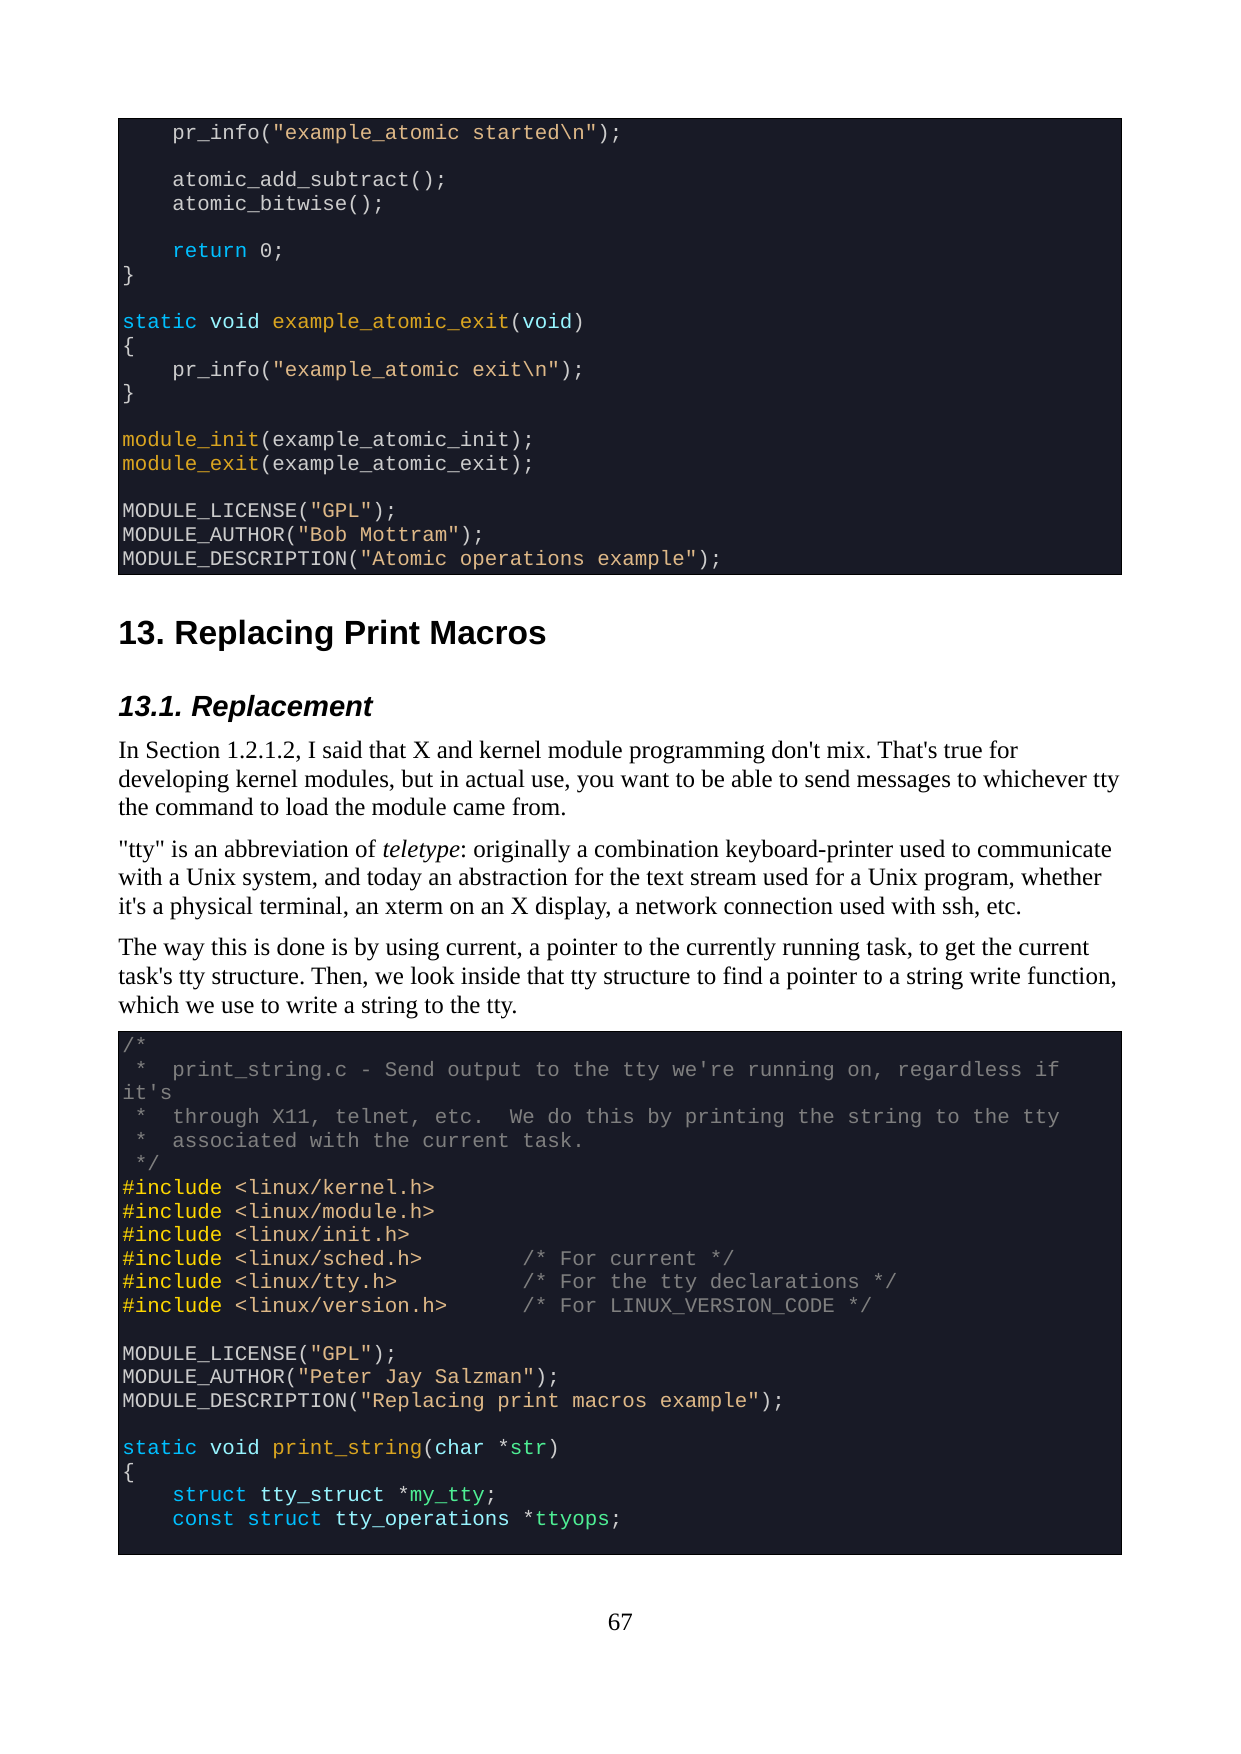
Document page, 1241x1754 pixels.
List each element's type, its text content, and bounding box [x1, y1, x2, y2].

text #include <linux/kernel.h> [119, 1173, 1121, 1197]
text In Section 1.2.1.2, I said that X and kernel module programming don't mix. That's true for developing kernel modules, but in actual use, you want to be able to send messages to whichever tty the command to load the module came from. [118, 735, 1122, 821]
text MODULE_DESCRIPTION("Replacing print macros example"); [119, 1386, 1121, 1409]
text static void print_string(char *str) [119, 1433, 1121, 1457]
text #include <linux/tty.h> /* For the tty declarations */ [119, 1268, 1121, 1291]
text MODULE_AUTHOR("Bob Mottram"); [119, 520, 1121, 544]
text MODULE_DESCRIPTION("Atomic operations example"); [119, 544, 1121, 574]
subtitle Replacement [118, 689, 1122, 722]
text #include <linux/version.h> /* For LINUX_VERSION_CODE */ [119, 1291, 1121, 1315]
text #include <linux/module.h> [119, 1197, 1121, 1220]
text } [119, 378, 1121, 402]
text MODULE_AUTHOR("Peter Jay Salzman"); [119, 1362, 1121, 1386]
text */ [119, 1149, 1121, 1173]
text * through X11, telnet, etc. We do this by printing the string to the tty [119, 1102, 1121, 1126]
text { [119, 331, 1121, 354]
text /* [119, 1032, 1121, 1055]
text struct tty_struct *my_tty; [119, 1480, 1121, 1504]
text atomic_add_subtract(); [119, 165, 1121, 189]
text * associated with the current task. [119, 1126, 1121, 1149]
text } [119, 260, 1121, 284]
text MODULE_LICENSE("GPL"); [119, 496, 1121, 520]
text #include <linux/init.h> [119, 1220, 1121, 1244]
text #include <linux/sched.h> /* For current */ [119, 1244, 1121, 1268]
text "tty" is an abbreviation of teletype: originally a combination keyboard-printer used to communicate with a Unix system, and today an abstraction for the text stream used for a Unix program, whether it's a physical terminal, an xterm on an X display, a network connection used with ssh, etc. [118, 834, 1122, 920]
text atomic_bitwise(); [119, 189, 1121, 213]
text { [119, 1457, 1121, 1480]
text const struct tty_operations *ttyops; [119, 1504, 1121, 1528]
text pr_info("example_atomic started\n"); [119, 119, 1121, 142]
text module_init(example_atomic_init); [119, 426, 1121, 449]
text MODULE_LICENSE("GPL"); [119, 1338, 1121, 1362]
text module_exit(example_atomic_exit); [119, 449, 1121, 473]
subtitle Replacing Print Macros [118, 613, 1122, 651]
text static void example_atomic_exit(void) [119, 307, 1121, 331]
text return 0; [119, 236, 1121, 260]
text * print_string.c - Send output to the tty we're running on, regardless if it's [119, 1055, 1121, 1102]
text The way this is done is by using current, a pointer to the currently running task, to get the current task's tty structure. Then, we look inside that tty structure to find a pointer to a string write function, which we use to write a string to the tty. [118, 932, 1122, 1019]
text pr_info("example_atomic exit\n"); [119, 354, 1121, 378]
